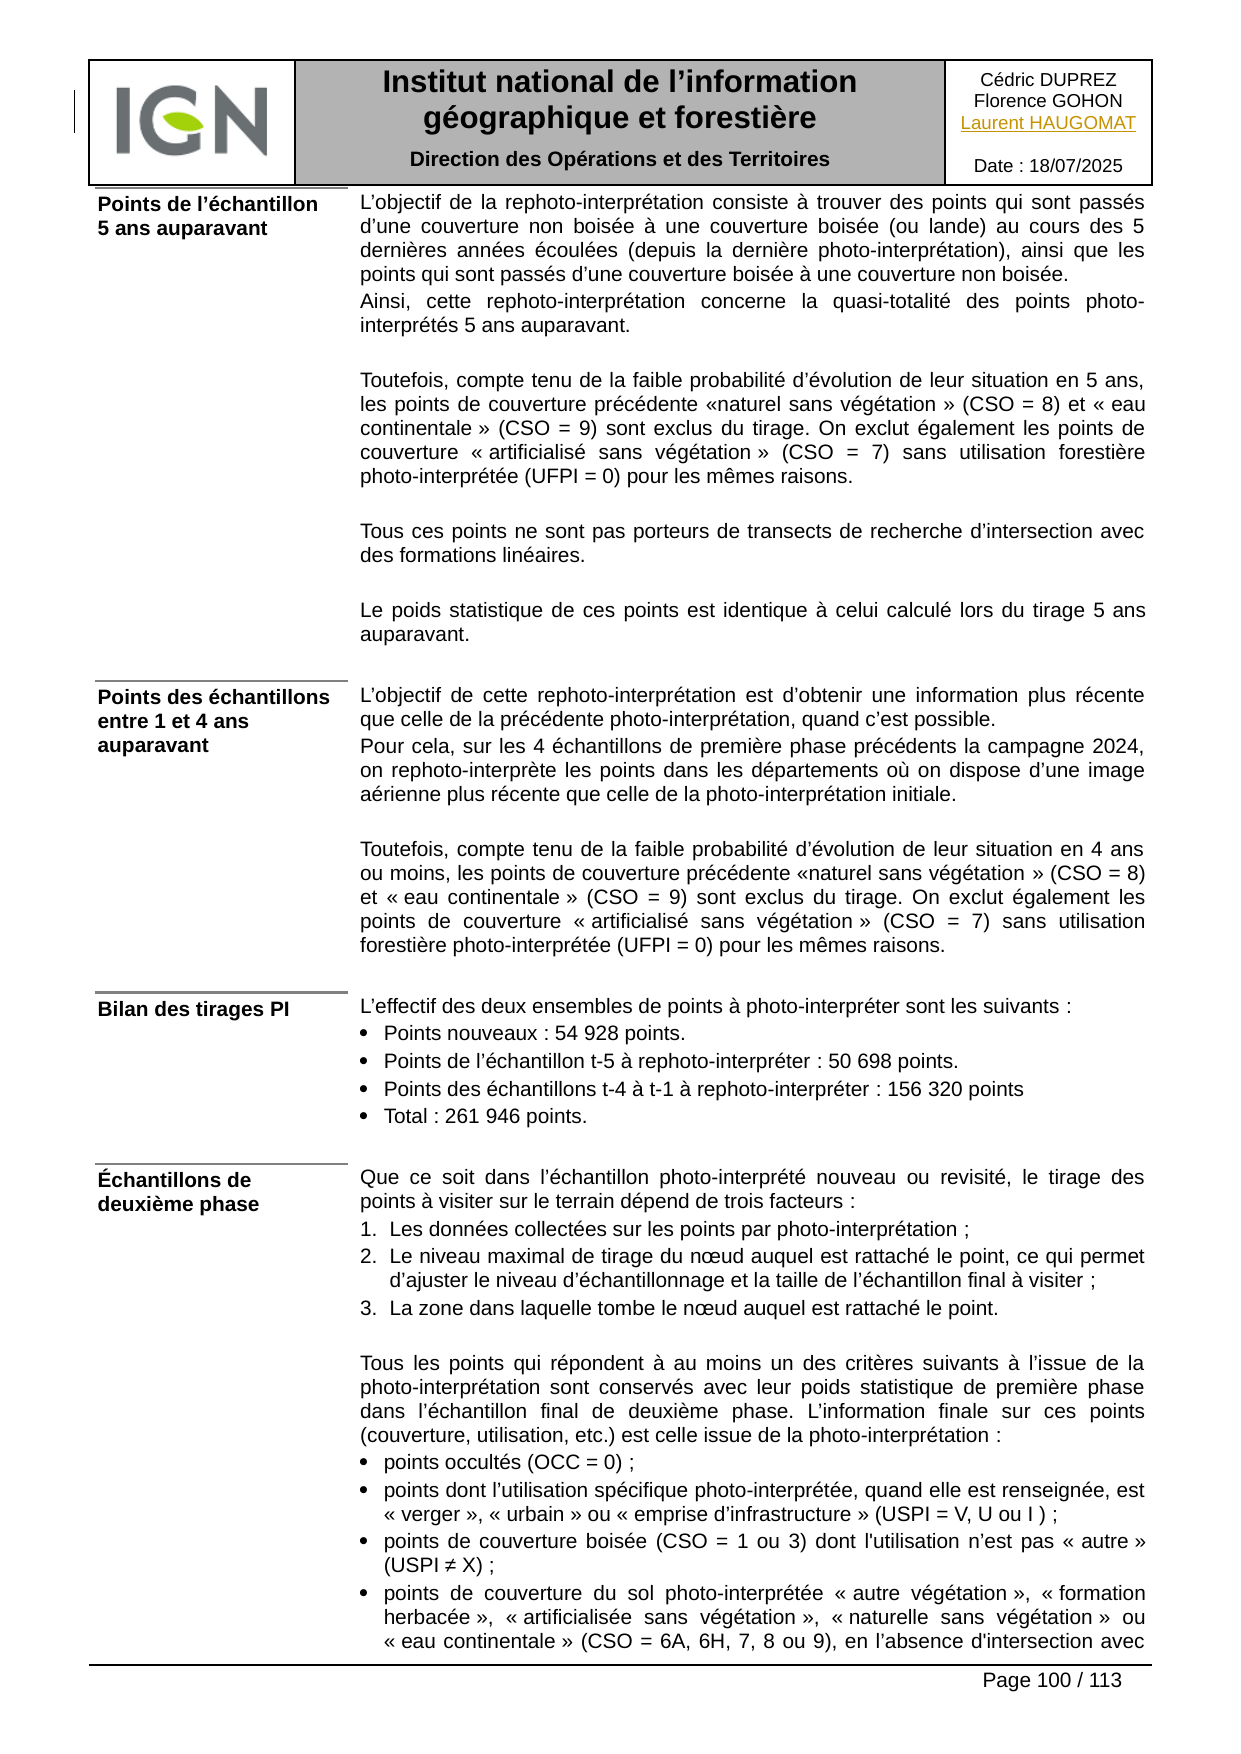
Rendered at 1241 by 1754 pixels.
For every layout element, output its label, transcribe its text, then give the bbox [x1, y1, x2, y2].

table_cell L’objectif de la rephoto-interprétation consiste à trouver des points qui sont passés d’une couverture non boisée à une couverture boisée (ou lande) au cours des 5 dernières années écoulées (depuis la dernière photo-interprétation), ainsi que les points qui sont passés d’une couverture boisée à une couverture non boisée. Ainsi, cette rephoto-interprétation concerne la quasi-totalité des points photo-interprétés 5 ans auparavant. Toutefois, compte tenu de la faible probabilité d’évolution de leur situation en 5 ans, les points de couverture précédente «naturel sans végétation » (CSO = 8) et « eau continentale » (CSO = 9) sont exclus du tirage. On exclut également les points de couverture « artificialisé sans végétation » (CSO = 7) sans utilisation forestière photo-interprétée (UFPI = 0) pour les mêmes raisons. Tous ces points ne sont pas porteurs de transects de recherche d’intersection avec des formations linéaires. Le poids statistique de ces points est identique à celui calculé lors du tirage 5 ans auparavant. [354, 186, 1152, 679]
table_cell L’objectif de cette rephoto-interprétation est d’obtenir une information plus récente que celle de la précédente photo-interprétation, quand c’est possible. Pour cela, sur les 4 échantillons de première phase précédents la campagne 2024, on rephoto-interprète les points dans les départements où on dispose d’une image aérienne plus récente que celle de la photo-interprétation initiale. Toutefois, compte tenu de la faible probabilité d’évolution de leur situation en 4 ans ou moins, les points de couverture précédente «naturel sans végétation » (CSO = 8) et « eau continentale » (CSO = 9) sont exclus du tirage. On exclut également les points de couverture « artificialisé sans végétation » (CSO = 7) sans utilisation forestière photo-interprétée (UFPI = 0) pour les mêmes raisons. [354, 679, 1152, 990]
table_cell Échantillons de deuxième phase [89, 1162, 354, 1658]
table_cell Points des échantillons entre 1 et 4 ans auparavant [89, 679, 354, 990]
table_cell Points de l’échantillon 5 ans auparavant [89, 186, 354, 679]
picture [91, 62, 293, 180]
table_cell Bilan des tirages PI [89, 990, 354, 1162]
table_cell Que ce soit dans l’échantillon photo-interprété nouveau ou revisité, le tirage des points à visiter sur le terrain dépend de trois facteurs : Les données collectées sur les points par photo-interprétation ; Le niveau maximal de tirage du nœud auquel est rattaché le point, ce qui permet d’ajuster le niveau d’échantillonnage et la taille de l’échantillon final à visiter ; La zone dans laquelle tombe le nœud auquel est rattaché le point. Tous les points qui répondent à au moins un des critères suivants à l’issue de la photo-interprétation sont conservés avec leur poids statistique de première phase dans l’échantillon final de deuxième phase. L’information finale sur ces points (couverture, utilisation, etc.) est celle issue de la photo-interprétation : points occultés (OCC = 0) ; points dont l’utilisation spécifique photo-interprétée, quand elle est renseignée, est « verger », « urbain » ou « emprise d’infrastructure » (USPI = V, U ou I ) ; points de couverture boisée (CSO = 1 ou 3) dont l'utilisation n’est pas « autre » (USPI ≠ X) ; points de couverture du sol photo-interprétée « autre végétation », « formation herbacée », « artificialisée sans végétation », « naturelle sans végétation » ou « eau continentale » (CSO = 6A, 6H, 7, 8 ou 9), en l’absence d'intersection avec [354, 1162, 1152, 1658]
table_cell L’effectif des deux ensembles de points à photo-interpréter sont les suivants : Points nouveaux : 54 928 points. Points de l’échantillon t-5 à rephoto-interpréter : 50 698 points. Points des échantillons t-4 à t-1 à rephoto-interpréter : 156 320 points Total : 261 946 points. [354, 990, 1152, 1162]
